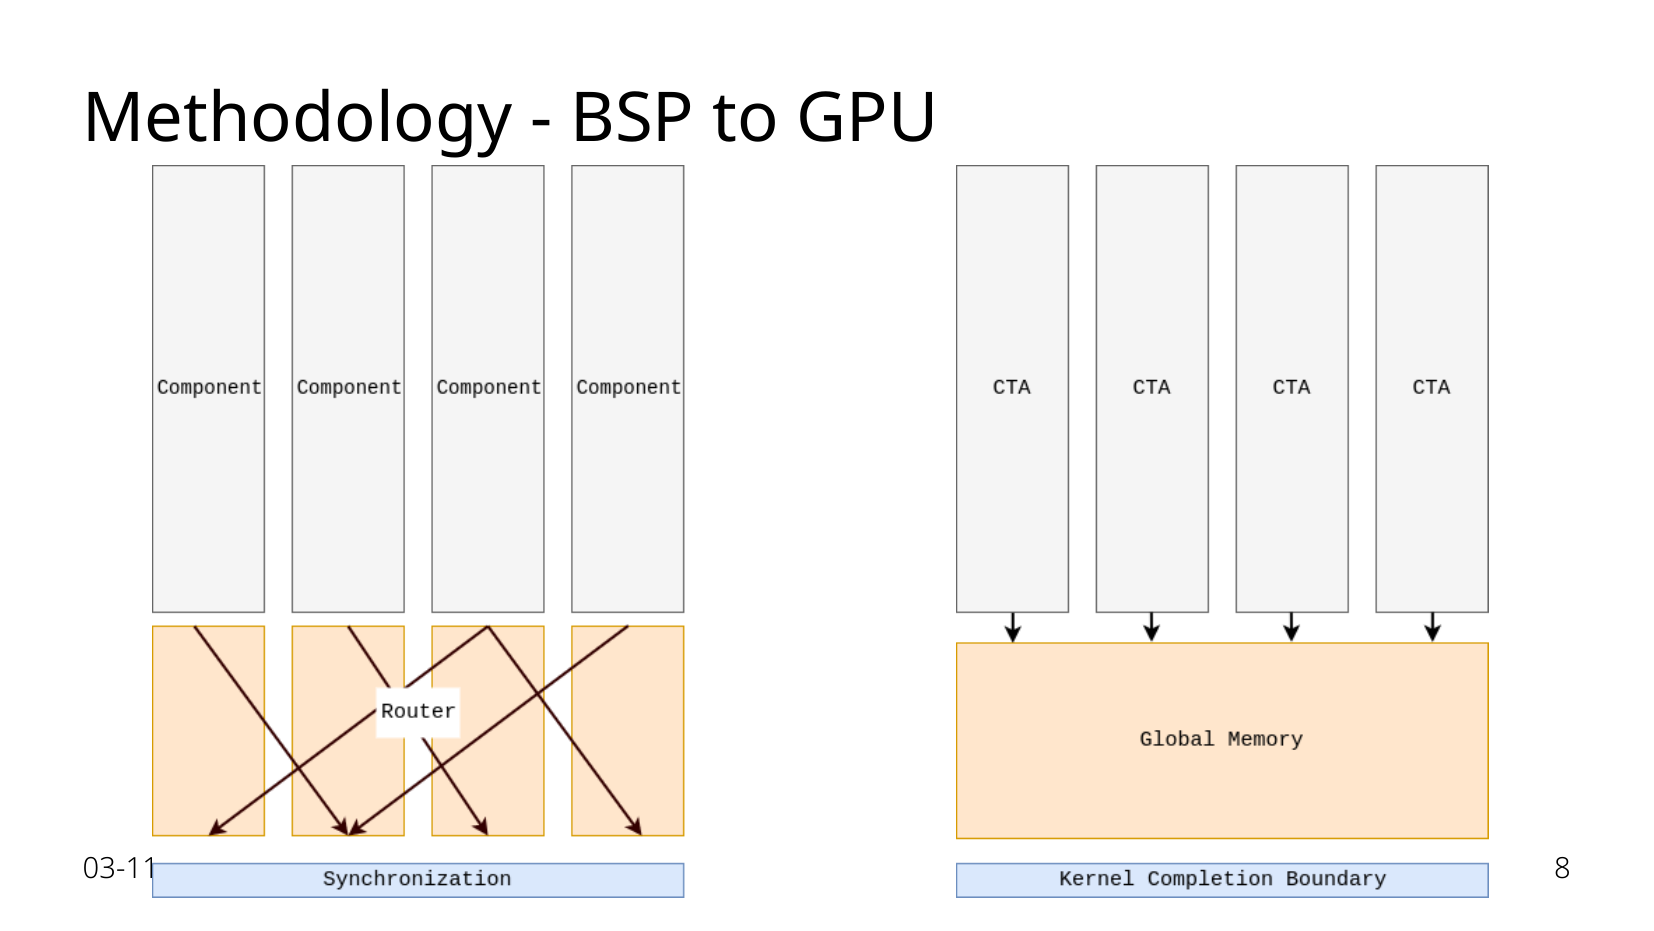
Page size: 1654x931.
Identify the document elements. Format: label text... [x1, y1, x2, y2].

picture [956, 165, 1489, 898]
title Methodology - BSP to GPU [82, 37, 1571, 193]
picture [152, 165, 686, 898]
